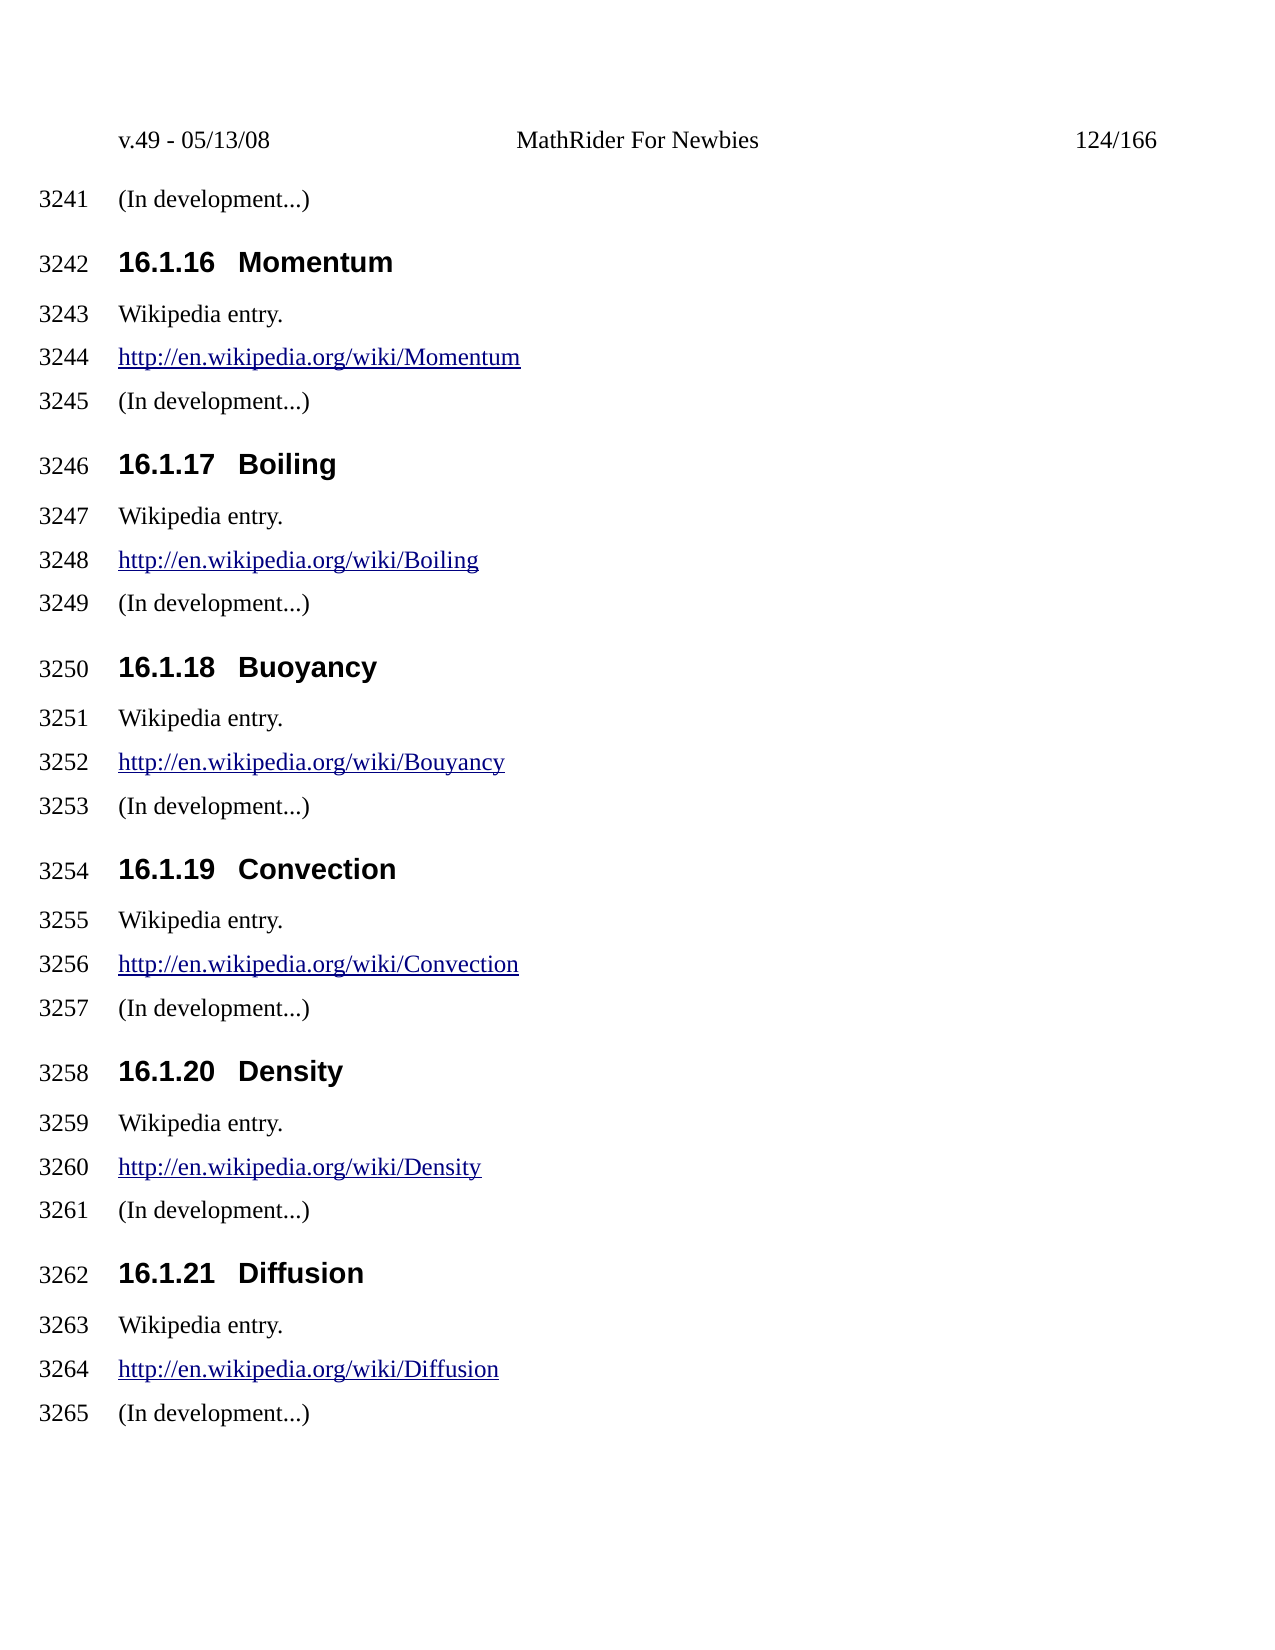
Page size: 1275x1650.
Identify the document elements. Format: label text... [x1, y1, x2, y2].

text (In development...) [118, 993, 1157, 1022]
subtitle Diffusion [118, 1257, 1157, 1290]
text Wikipedia entry. [118, 703, 1157, 732]
subtitle Density [118, 1054, 1157, 1088]
text http://en.wikipedia.org/wiki/Density [118, 1152, 1157, 1180]
text http://en.wikipedia.org/wiki/Boiling [118, 545, 1157, 573]
text http://en.wikipedia.org/wiki/Momentum [118, 342, 1157, 371]
text Wikipedia entry. [118, 906, 1157, 934]
subtitle Convection [118, 852, 1157, 886]
text Wikipedia entry. [118, 1108, 1157, 1137]
text (In development...) [118, 588, 1157, 617]
text http://en.wikipedia.org/wiki/Bouyancy [118, 747, 1157, 776]
text (In development...) [118, 791, 1157, 819]
text (In development...) [118, 1195, 1157, 1224]
subtitle Buoyancy [118, 650, 1157, 683]
text Wikipedia entry. [118, 299, 1157, 327]
subtitle Momentum [118, 245, 1157, 279]
text (In development...) [118, 386, 1157, 415]
text (In development...) [118, 1398, 1157, 1426]
text Wikipedia entry. [118, 1310, 1157, 1339]
text (In development...) [118, 184, 1157, 213]
text Wikipedia entry. [118, 501, 1157, 530]
text http://en.wikipedia.org/wiki/Convection [118, 949, 1157, 978]
subtitle Boiling [118, 447, 1157, 481]
text http://en.wikipedia.org/wiki/Diffusion [118, 1354, 1157, 1383]
